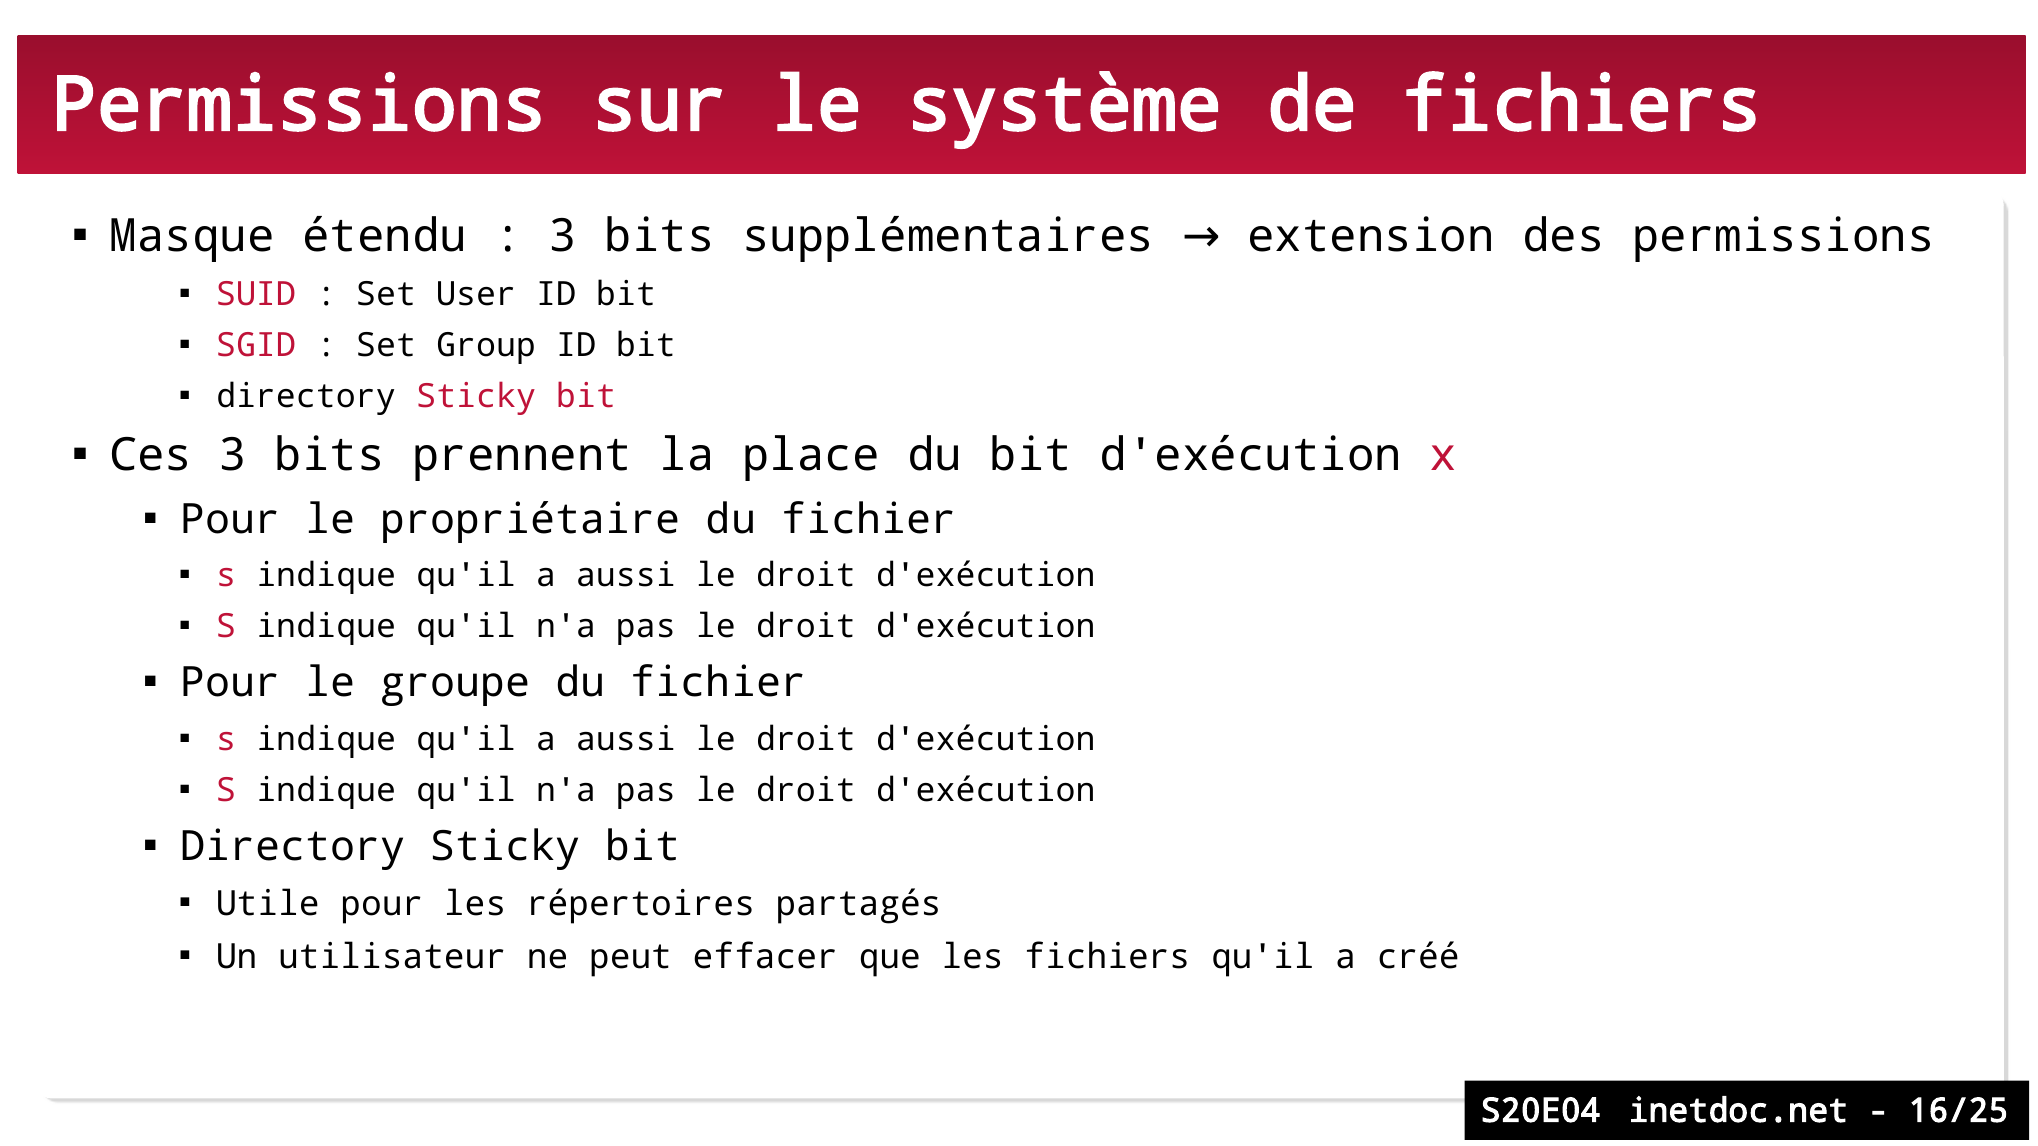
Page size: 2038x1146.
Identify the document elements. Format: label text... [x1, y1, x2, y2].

text_box Masque étendu : 3 bits supplémentaires → extension des permissions SUID : Set User ID bit SGID : Set Group ID bit directory Sticky bit Ces 3 bits prennent la place du bit d'exécution x Pour le propriétaire du fichier s indique qu'il a aussi le droit d'exécution S indique qu'il n'a pas le droit d'exécution Pour le groupe du fichier s indique qu'il a aussi le droit d'exécution S indique qu'il n'a pas le droit d'exécution Directory Sticky bit Utile pour les répertoires partagés Un utilisateur ne peut effacer que les fichiers qu'il a créé [35, 188, 2004, 1099]
text_box Permissions sur le système de fichiers [17, 35, 2026, 174]
text_box S20E04 inetdoc.net - <numéro>/25 [1464, 1080, 2030, 1140]
